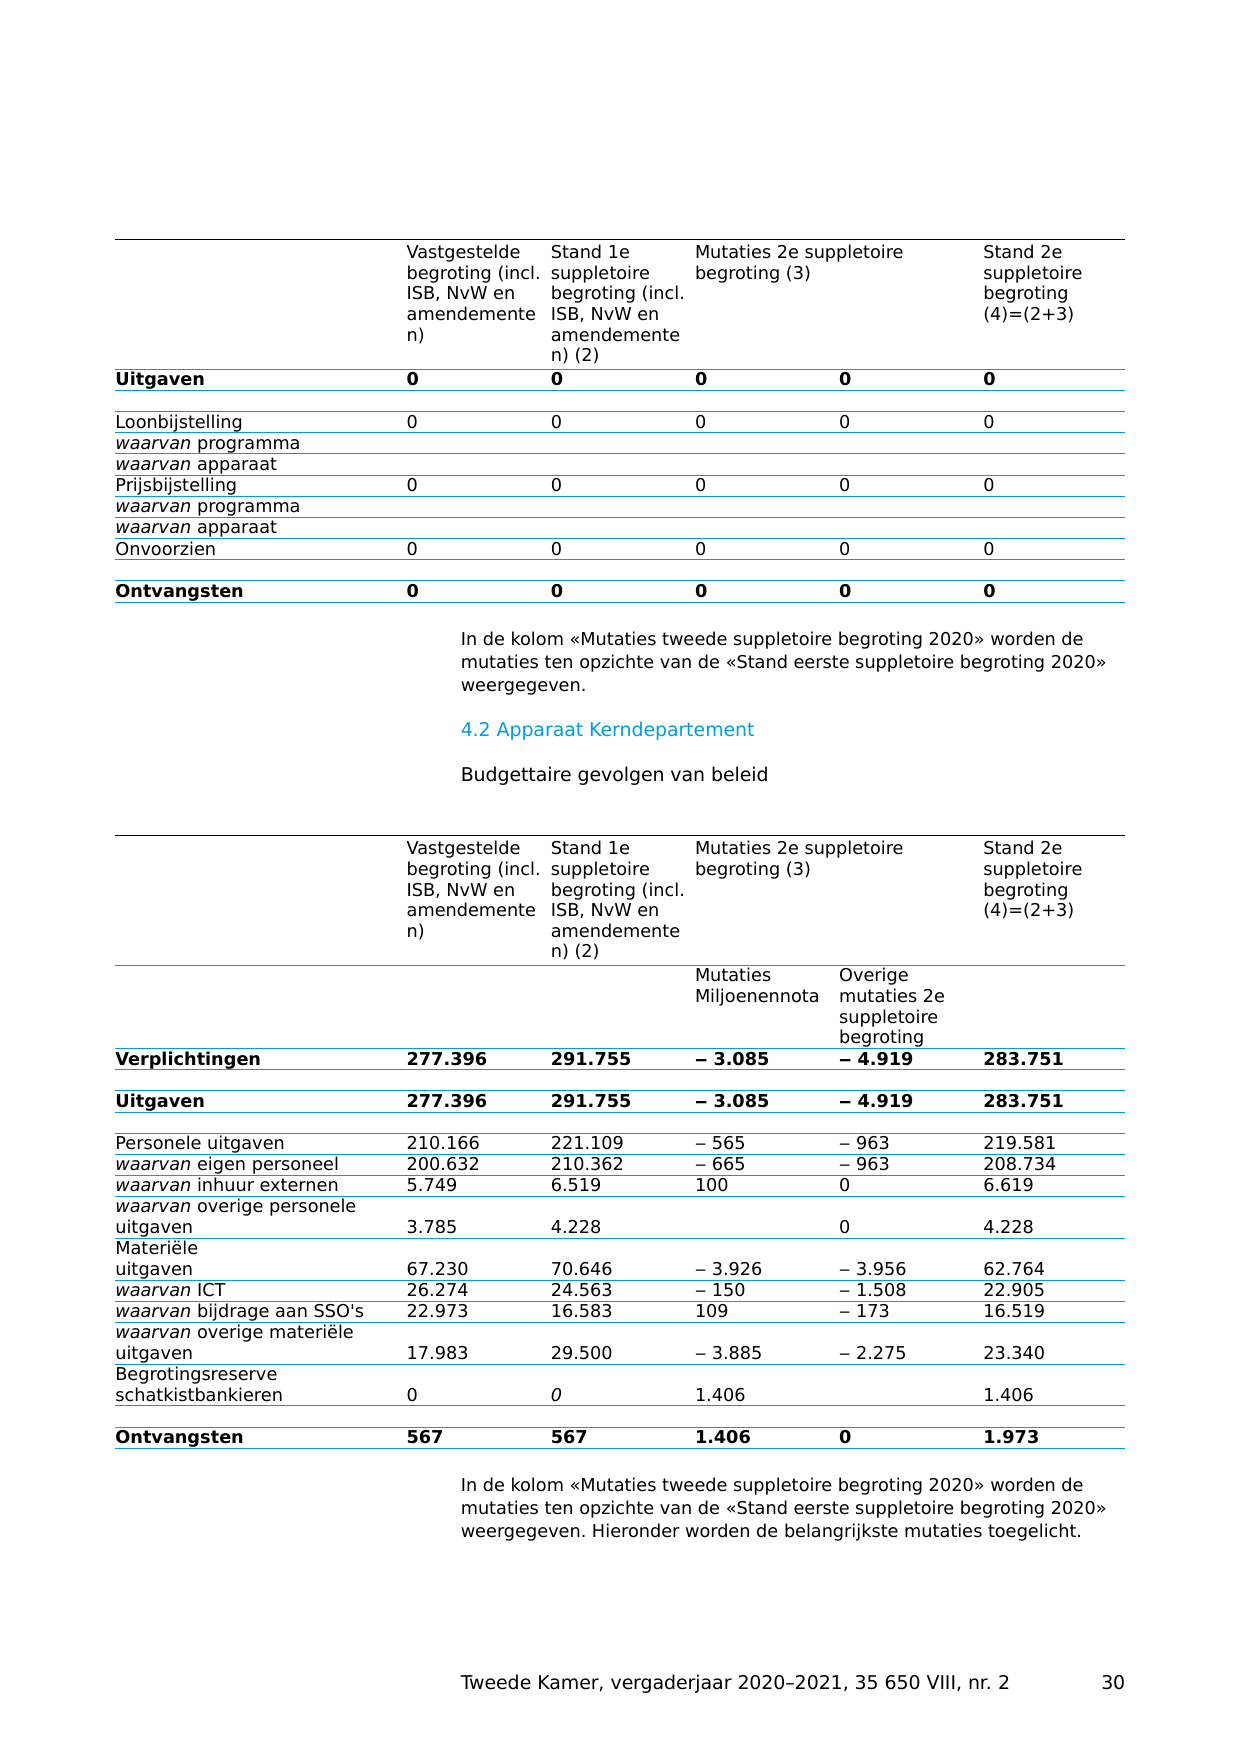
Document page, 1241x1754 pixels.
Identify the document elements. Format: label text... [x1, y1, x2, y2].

table_cell 24.563 [548, 1281, 692, 1301]
table_cell ‒ 565 [692, 1134, 836, 1154]
table_cell [980, 433, 1125, 453]
table_cell 109 [692, 1302, 836, 1322]
table_cell [115, 1113, 403, 1132]
table_cell 0 [836, 412, 980, 432]
table_cell 0 [836, 1176, 980, 1196]
table_cell 62.764 [980, 1239, 1125, 1279]
table_cell Stand 1e suppletoire begroting (incl. ISB, NvW en amendementen) (2) [548, 836, 692, 965]
table_cell waarvan overige personele uitgaven [115, 1197, 403, 1238]
table_cell Uitgaven [115, 370, 403, 390]
table_cell Begrotingsreserve schatkistbankieren [115, 1365, 403, 1405]
table_cell [115, 966, 403, 1048]
table_cell [548, 518, 692, 538]
table_cell 1.406 [692, 1365, 836, 1405]
table_cell [115, 391, 259, 411]
table_cell [548, 391, 692, 411]
table_cell ‒ 3.885 [692, 1323, 836, 1363]
table_cell [404, 454, 548, 474]
table_cell 5.749 [404, 1176, 548, 1196]
table_cell 567 [548, 1428, 692, 1448]
table_cell [980, 518, 1125, 538]
table_cell Stand 2e suppletoire begroting (4)=(2+3) [980, 836, 1125, 965]
table_cell 0 [836, 476, 980, 496]
table_cell waarvan apparaat [115, 518, 403, 538]
table_cell 0 [548, 370, 692, 390]
table_cell ‒ 150 [692, 1281, 836, 1301]
table_cell 0 [548, 412, 692, 432]
table_cell [404, 497, 548, 517]
table_cell [259, 560, 403, 580]
table_cell [980, 1070, 1125, 1090]
table_cell [404, 1406, 548, 1426]
table_cell 22.973 [404, 1302, 548, 1322]
table_cell 210.166 [404, 1134, 548, 1154]
table_cell [980, 1406, 1125, 1426]
table_cell [548, 454, 692, 474]
table_cell [115, 1406, 259, 1426]
table_cell Stand 2e suppletoire begroting (4)=(2+3) [980, 240, 1125, 369]
table_cell 0 [548, 476, 692, 496]
table_cell [115, 1070, 259, 1090]
table_cell [836, 1365, 980, 1405]
table_cell 1.406 [692, 1428, 836, 1448]
table_cell 283.751 [980, 1091, 1125, 1111]
table_cell 100 [692, 1176, 836, 1196]
table_cell [404, 518, 548, 538]
table_cell [980, 1113, 1125, 1132]
table_cell 4.228 [980, 1197, 1125, 1238]
table_cell waarvan ICT [115, 1281, 403, 1301]
table_cell waarvan apparaat [115, 454, 403, 474]
table_cell 16.583 [548, 1302, 692, 1322]
table_cell 0 [980, 476, 1125, 496]
table_cell Personele uitgaven [115, 1134, 403, 1154]
table_cell Ontvangsten [115, 581, 403, 601]
table_cell [692, 391, 836, 411]
table_header Tabel 19 Apparaatsuitgaven Kerndepartement (Tweede suppletoire begroting) (bedragen x € 1.000) [115, 810, 1125, 835]
table_cell [115, 836, 403, 965]
table_cell [404, 433, 548, 453]
table_cell Materiële uitgaven [115, 1239, 259, 1279]
table_cell [836, 433, 980, 453]
table_cell 0 [836, 1428, 980, 1448]
table_cell [692, 1070, 836, 1090]
table_cell [692, 518, 836, 538]
text In de kolom «Mutaties tweede suppletoire begroting 2020» worden de mutaties ten opzichte van de «Stand eerste suppletoire begroting 2020» weergegeven. [461, 627, 1125, 696]
table_cell 0 [404, 581, 548, 601]
table_cell 0 [980, 412, 1125, 432]
table_cell 200.632 [404, 1155, 548, 1175]
table_cell 0 [548, 581, 692, 601]
table_cell 210.362 [548, 1155, 692, 1175]
text In de kolom «Mutaties tweede suppletoire begroting 2020» worden de mutaties ten opzichte van de «Stand eerste suppletoire begroting 2020» weergegeven. Hieronder worden de belangrijkste mutaties toegelicht. [461, 1473, 1125, 1542]
table_cell Uitgaven [115, 1091, 403, 1111]
table_cell [980, 560, 1125, 580]
table_cell [836, 497, 980, 517]
table_cell 23.340 [980, 1323, 1125, 1363]
table_cell 0 [548, 539, 692, 559]
table_cell [548, 1113, 692, 1132]
table_cell waarvan eigen personeel [115, 1155, 403, 1175]
table_cell 16.519 [980, 1302, 1125, 1322]
table_cell ‒ 665 [692, 1155, 836, 1175]
table_cell Stand 1e suppletoire begroting (incl. ISB, NvW en amendementen) (2) [548, 240, 692, 369]
table_cell 1.406 [980, 1365, 1125, 1405]
table_cell 0 [404, 412, 548, 432]
table_cell 0 [692, 370, 836, 390]
table_cell [980, 497, 1125, 517]
table_cell 3.785 [404, 1197, 548, 1238]
table_cell [692, 1406, 836, 1426]
table_cell ‒ 1.508 [836, 1281, 980, 1301]
table_cell 0 [404, 539, 548, 559]
table_cell 0 [692, 412, 836, 432]
table_cell 4.228 [548, 1197, 692, 1238]
table_cell [692, 433, 836, 453]
table_cell [836, 1113, 980, 1132]
table_cell 0 [692, 539, 836, 559]
table_cell ‒ 3.956 [836, 1239, 980, 1279]
table_cell 0 [548, 1365, 692, 1405]
table_cell [259, 1239, 403, 1279]
table_cell [548, 1070, 692, 1090]
table_cell 567 [404, 1428, 548, 1448]
table_cell 291.755 [548, 1049, 692, 1069]
table_cell [836, 518, 980, 538]
table_cell [980, 966, 1125, 1048]
table_cell [259, 1406, 403, 1426]
table_cell ‒ 4.919 [836, 1049, 980, 1069]
table_cell Ontvangsten [115, 1428, 403, 1448]
table_cell Mutaties 2e suppletoire begroting (3) [692, 836, 980, 965]
table_cell 283.751 [980, 1049, 1125, 1069]
table_cell ‒ 963 [836, 1134, 980, 1154]
table_cell [548, 497, 692, 517]
table_cell [404, 560, 548, 580]
table_cell [692, 1197, 836, 1238]
table_cell ‒ 3.085 [692, 1049, 836, 1069]
table_cell 67.230 [404, 1239, 548, 1279]
table_cell waarvan programma [115, 433, 403, 453]
table_cell Verplichtingen [115, 1049, 403, 1069]
table_cell Loonbijstelling [115, 412, 403, 432]
table_cell 0 [404, 476, 548, 496]
table_cell [836, 560, 980, 580]
table_cell 0 [980, 539, 1125, 559]
table_cell 0 [404, 1365, 548, 1405]
table_cell 221.109 [548, 1134, 692, 1154]
table_cell Prijsbijstelling [115, 476, 403, 496]
table_cell Mutaties Miljoenennota [692, 966, 836, 1048]
table_cell ‒ 963 [836, 1155, 980, 1175]
table_cell [692, 454, 836, 474]
table_cell 0 [836, 539, 980, 559]
table_cell 0 [836, 581, 980, 601]
table_cell 6.519 [548, 1176, 692, 1196]
table_cell [548, 560, 692, 580]
title Budgettaire gevolgen van beleid [461, 764, 1125, 786]
table_cell 0 [404, 370, 548, 390]
table_cell 29.500 [548, 1323, 692, 1363]
table_cell [836, 1070, 980, 1090]
table_cell Vastgestelde begroting (incl. ISB, NvW en amendementen) [404, 240, 548, 369]
table_cell 6.619 [980, 1176, 1125, 1196]
table_cell Overige mutaties 2e suppletoire begroting [836, 966, 980, 1048]
table_cell ‒ 173 [836, 1302, 980, 1322]
table_cell [404, 1070, 548, 1090]
table_cell [692, 1113, 836, 1132]
table_cell 22.905 [980, 1281, 1125, 1301]
table_cell [404, 966, 548, 1048]
table_cell 0 [980, 581, 1125, 601]
table_cell Mutaties 2e suppletoire begroting (3) [692, 240, 980, 369]
table_cell [548, 966, 692, 1048]
table_cell [692, 497, 836, 517]
table_cell [259, 1070, 403, 1090]
table_cell ‒ 4.919 [836, 1091, 980, 1111]
table_cell [115, 240, 403, 369]
table_cell 277.396 [404, 1091, 548, 1111]
table_cell 219.581 [980, 1134, 1125, 1154]
table_cell Onvoorzien [115, 539, 403, 559]
table_cell [836, 391, 980, 411]
table_cell 277.396 [404, 1049, 548, 1069]
table_header Tabel 18 Verdeling van begrotingsposten loon- en prijsbijstelling (Tweede suppletoire begroting) (bedragen x € 1.000) [115, 191, 1125, 239]
table_cell 70.646 [548, 1239, 692, 1279]
table_cell ‒ 3.085 [692, 1091, 836, 1111]
table_cell [692, 560, 836, 580]
title 4.2 Apparaat Kerndepartement [461, 718, 1125, 741]
table_cell [836, 454, 980, 474]
table_cell 1.973 [980, 1428, 1125, 1448]
table_cell [115, 560, 259, 580]
table_cell [980, 391, 1125, 411]
table_cell waarvan overige materiële uitgaven [115, 1323, 403, 1363]
table_cell [404, 391, 548, 411]
table_cell [836, 1406, 980, 1426]
table_cell 0 [836, 1197, 980, 1238]
table_cell ‒ 3.926 [692, 1239, 836, 1279]
table_cell 208.734 [980, 1155, 1125, 1175]
table_cell 0 [836, 370, 980, 390]
table_cell 291.755 [548, 1091, 692, 1111]
table_cell 0 [692, 476, 836, 496]
table_cell [404, 1113, 548, 1132]
table_cell [980, 454, 1125, 474]
table_cell ‒ 2.275 [836, 1323, 980, 1363]
table_cell 26.274 [404, 1281, 548, 1301]
table_cell [259, 391, 403, 411]
table_cell [548, 433, 692, 453]
table_cell [548, 1406, 692, 1426]
table_cell 0 [980, 370, 1125, 390]
table_cell waarvan bijdrage aan SSO's [115, 1302, 403, 1322]
table_cell waarvan inhuur externen [115, 1176, 403, 1196]
table_cell 0 [692, 581, 836, 601]
table_cell 17.983 [404, 1323, 548, 1363]
table_cell waarvan programma [115, 497, 403, 517]
table_cell Vastgestelde begroting (incl. ISB, NvW en amendementen) [404, 836, 548, 965]
